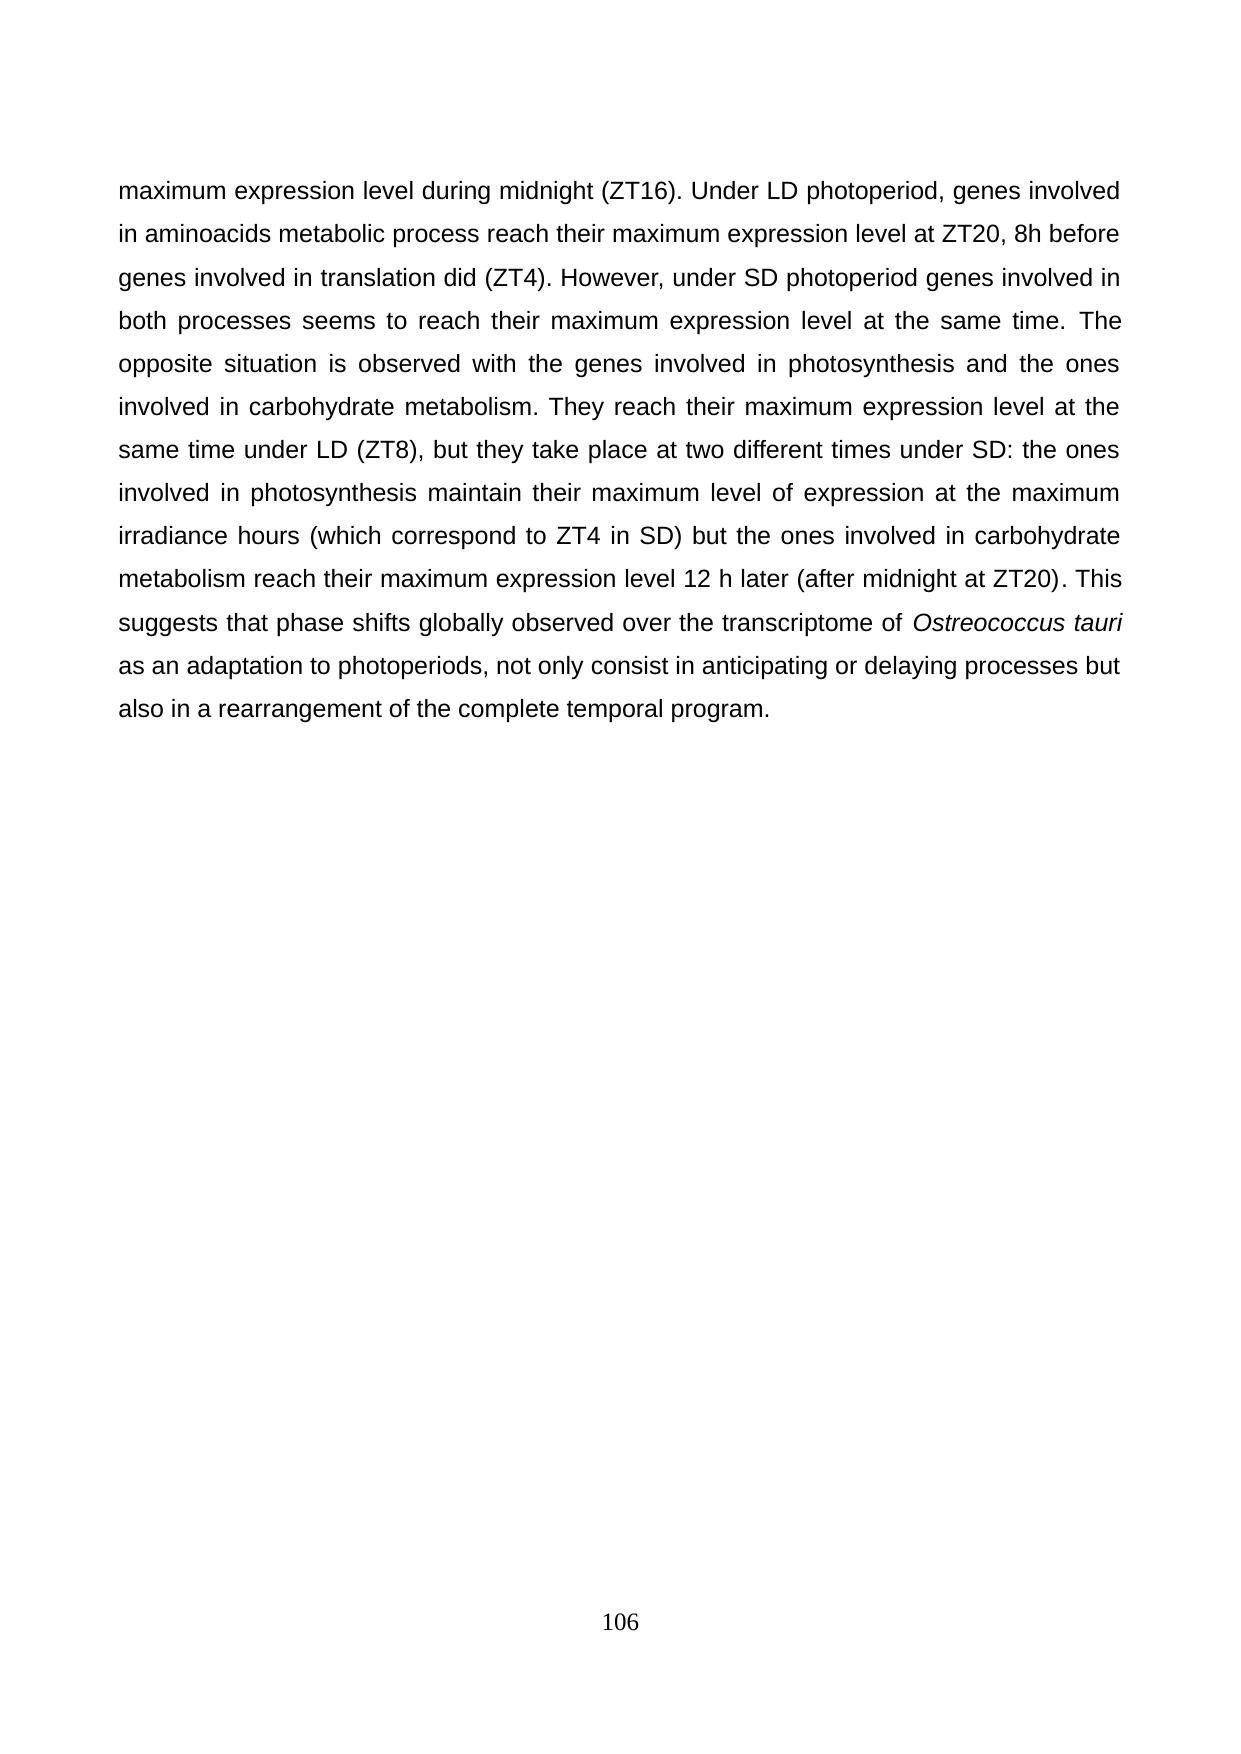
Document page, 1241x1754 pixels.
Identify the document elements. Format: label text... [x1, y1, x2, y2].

text maximum expression level during midnight (ZT16). Under LD photoperiod, genes involved in aminoacids metabolic process reach their maximum expression level at ZT20, 8h before genes involved in translation did (ZT4). However, under SD photoperiod genes involved in both processes seems to reach their maximum expression level at the same time. The opposite situation is observed with the genes involved in photosynthesis and the ones involved in carbohydrate metabolism. They reach their maximum expression level at the same time under LD (ZT8), but they take place at two different times under SD: the ones involved in photosynthesis maintain their maximum level of expression at the maximum irradiance hours (which correspond to ZT4 in SD) but the ones involved in carbohydrate metabolism reach their maximum expression level 12 h later (after midnight at ZT20). This suggests that phase shifts globally observed over the transcriptome of Ostreococcus tauri as an adaptation to photoperiods, not only consist in anticipating or delaying processes but also in a rearrangement of the complete temporal program. [118, 176, 1122, 723]
